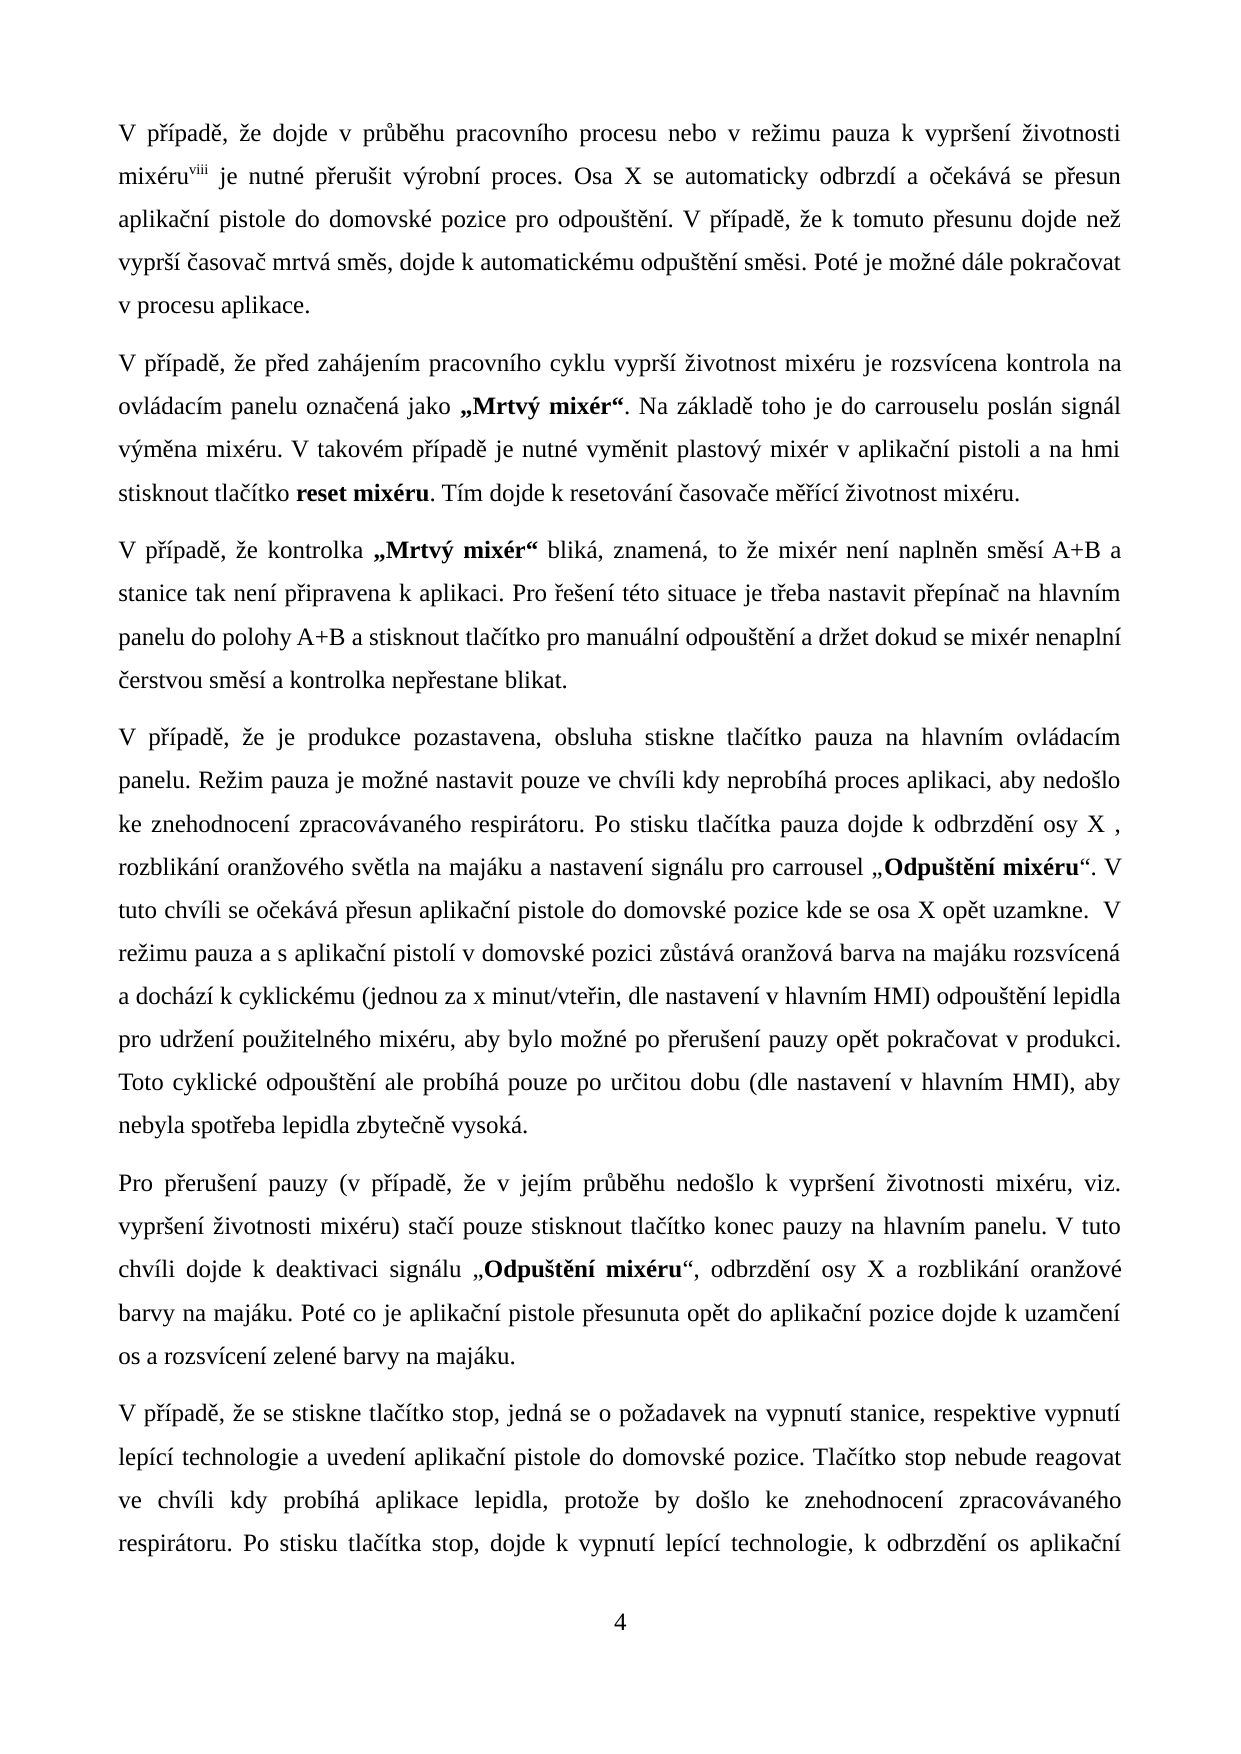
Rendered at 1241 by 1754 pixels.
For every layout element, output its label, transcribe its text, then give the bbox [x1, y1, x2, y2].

text Pro přerušení pauzy (v případě, že v jejím průběhu nedošlo k vypršení životnosti mixéru, viz. vypršení životnosti mixéru) stačí pouze stisknout tlačítko konec pauzy na hlavním panelu. V tuto chvíli dojde k deaktivaci signálu „Odpuštění mixéru“, odbrzdění osy X a rozblikání oranžové barvy na majáku. Poté co je aplikační pistole přesunuta opět do aplikační pozice dojde k uzamčení os a rozsvícení zelené barvy na majáku. [118, 1168, 1122, 1369]
text V případě, že dojde v průběhu pracovního procesu nebo v režimu pauza k vypršení životnosti mixéru je nutné přerušit výrobní proces. Osa X se automaticky odbrzdí a očekává se přesun aplikační pistole do domovské pozice pro odpouštění. V případě, že k tomuto přesunu dojde než vyprší časovač mrtvá směs, dojde k automatickému odpuštění směsi. Poté je možné dále pokračovat v procesu aplikace. [118, 118, 1122, 319]
text V případě, že je produkce pozastavena, obsluha stiskne tlačítko pauza na hlavním ovládacím panelu. Režim pauza je možné nastavit pouze ve chvíli kdy neprobíhá proces aplikaci, aby nedošlo ke znehodnocení zpracovávaného respirátoru. Po stisku tlačítka pauza dojde k odbrzdění osy X , rozblikání oranžového světla na majáku a nastavení signálu pro carrousel „Odpuštění mixéru“. V tuto chvíli se očekává přesun aplikační pistole do domovské pozice kde se osa X opět uzamkne. V režimu pauza a s aplikační pistolí v domovské pozici zůstává oranžová barva na majáku rozsvícená a dochází k cyklickému (jednou za x minut/vteřin, dle nastavení v hlavním HMI) odpouštění lepidla pro udržení použitelného mixéru, aby bylo možné po přerušení pauzy opět pokračovat v produkci. Toto cyklické odpouštění ale probíhá pouze po určitou dobu (dle nastavení v hlavním HMI), aby nebyla spotřeba lepidla zbytečně vysoká. [118, 722, 1122, 1139]
text V případě, že před zahájením pracovního cyklu vyprší životnost mixéru je rozsvícena kontrola na ovládacím panelu označená jako „Mrtvý mixér“. Na základě toho je do carrouselu poslán signál výměna mixéru. V takovém případě je nutné vyměnit plastový mixér v aplikační pistoli a na hmi stisknout tlačítko reset mixéru. Tím dojde k resetování časovače měřící životnost mixéru. [118, 348, 1122, 506]
text V případě, že kontrolka „Mrtvý mixér“ bliká, znamená, to že mixér není naplněn směsí A+B a stanice tak není připravena k aplikaci. Pro řešení této situace je třeba nastavit přepínač na hlavním panelu do polohy A+B a stisknout tlačítko pro manuální odpouštění a držet dokud se mixér nenaplní čerstvou směsí a kontrolka nepřestane blikat. [118, 535, 1122, 693]
text V případě, že se stiskne tlačítko stop, jedná se o požadavek na vypnutí stanice, respektive vypnutí lepící technologie a uvedení aplikační pistole do domovské pozice. Tlačítko stop nebude reagovat ve chvíli kdy probíhá aplikace lepidla, protože by došlo ke znehodnocení zpracovávaného respirátoru. Po stisku tlačítka stop, dojde k vypnutí lepící technologie, k odbrzdění os aplikační [118, 1398, 1122, 1557]
